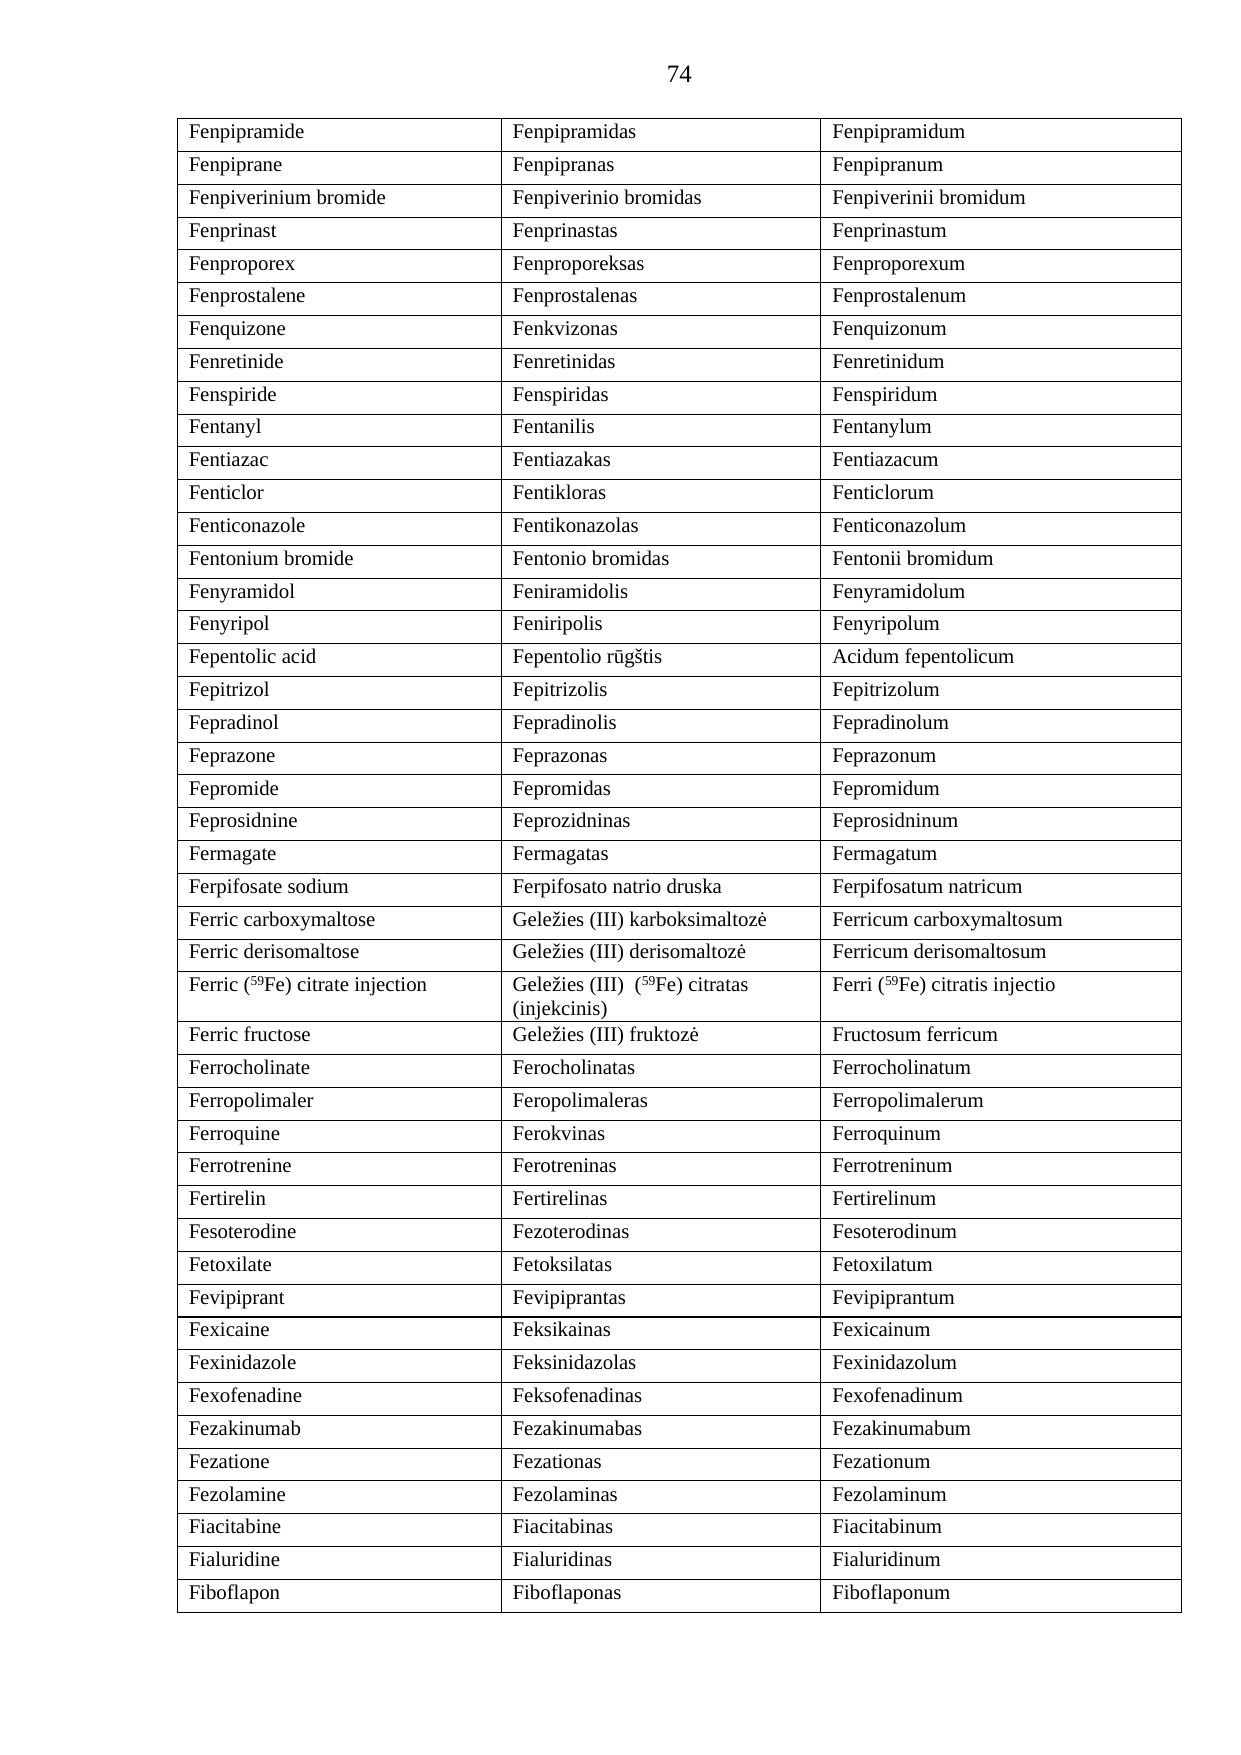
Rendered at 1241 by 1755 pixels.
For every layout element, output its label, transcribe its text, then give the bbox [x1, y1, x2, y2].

table_cell Fezationum [821, 1449, 1181, 1480]
table_cell Ferpifosate sodium [178, 874, 501, 906]
table_cell Fezakinumabas [502, 1416, 820, 1448]
table_cell Fepromidas [502, 775, 820, 807]
table_cell Fenyramidol [178, 579, 501, 610]
table_cell Fepentolic acid [178, 644, 501, 676]
table_cell Ferroquinum [821, 1121, 1181, 1152]
table_cell Feprazone [178, 743, 501, 774]
table_cell Geležies (III) derisomaltozė [502, 940, 820, 971]
table_cell Ferricum derisomaltosum [821, 940, 1181, 971]
table_cell Fenkvizonas [502, 316, 820, 348]
table_cell Feksinidazolas [502, 1350, 820, 1382]
table_cell Feropolimaleras [502, 1088, 820, 1119]
table_cell Fexinidazole [178, 1350, 501, 1382]
table_cell Ferricum carboxymaltosum [821, 907, 1181, 938]
table_cell Fenpiverinio bromidas [502, 185, 820, 217]
table_cell Ferrocholinatum [821, 1055, 1181, 1087]
table_cell Feksofenadinas [502, 1383, 820, 1415]
table_cell Fepitrizolis [502, 677, 820, 709]
table_cell Fenretinidas [502, 349, 820, 381]
table_cell Fexicaine [178, 1318, 501, 1349]
table_cell Fezolaminas [502, 1481, 820, 1513]
table_cell Fentonii bromidum [821, 546, 1181, 577]
table_cell Fepradinolum [821, 710, 1181, 742]
table_cell Fenpiverinium bromide [178, 185, 501, 217]
table_cell Fertirelin [178, 1186, 501, 1218]
table_cell Fepitrizol [178, 677, 501, 709]
table_cell Fenprinast [178, 218, 501, 249]
table_cell Fialuridinas [502, 1547, 820, 1579]
table_cell Fesoterodinum [821, 1219, 1181, 1251]
table_cell Fenpiprane [178, 152, 501, 184]
table_cell Feprosidninum [821, 808, 1181, 840]
table_cell Ferric carboxymaltose [178, 907, 501, 938]
table_cell Fentikonazolas [502, 513, 820, 545]
table_cell Fiacitabinas [502, 1514, 820, 1546]
table_cell Ferropolimaler [178, 1088, 501, 1119]
table_cell Fermagate [178, 841, 501, 873]
table_cell Fenquizonum [821, 316, 1181, 348]
table_cell Fenquizone [178, 316, 501, 348]
table_cell Fenpipramide [178, 119, 501, 151]
table_cell Fetoxilate [178, 1252, 501, 1283]
table_cell Fezakinumabum [821, 1416, 1181, 1448]
table_cell Ferri (59Fe) citratis injectio [821, 972, 1181, 1021]
table_cell Fezolamine [178, 1481, 501, 1513]
table_cell Fenpipranas [502, 152, 820, 184]
table_cell Fetoxilatum [821, 1252, 1181, 1283]
table_cell Ferric derisomaltose [178, 940, 501, 971]
table_cell Fenproporexum [821, 250, 1181, 282]
table_cell Fetoksilatas [502, 1252, 820, 1283]
table_cell Feksikainas [502, 1318, 820, 1349]
table_cell Fenprostalenas [502, 283, 820, 315]
table_cell Fentiazac [178, 447, 501, 479]
table_cell Geležies (III) (59Fe) citratas (injekcinis) [502, 972, 820, 1021]
table_cell Fentanilis [502, 415, 820, 446]
table_cell Fevipiprantum [821, 1285, 1181, 1316]
table_cell Fevipiprantas [502, 1285, 820, 1316]
table_cell Feniripolis [502, 611, 820, 643]
table_cell Feprosidnine [178, 808, 501, 840]
table_cell Fertirelinas [502, 1186, 820, 1218]
table_cell Feniramidolis [502, 579, 820, 610]
table_cell Fepromide [178, 775, 501, 807]
table_cell Fexinidazolum [821, 1350, 1181, 1382]
table_cell Fiboflaponum [821, 1580, 1181, 1612]
table_cell Fepradinolis [502, 710, 820, 742]
table_cell Fenticlorum [821, 480, 1181, 512]
table_cell Fentanyl [178, 415, 501, 446]
table_cell Fenticlor [178, 480, 501, 512]
table_cell Ferotreninas [502, 1153, 820, 1185]
table_cell Fiacitabine [178, 1514, 501, 1546]
table_cell Fesoterodine [178, 1219, 501, 1251]
table_cell Fexofenadine [178, 1383, 501, 1415]
table_cell Fezolaminum [821, 1481, 1181, 1513]
table_cell Fenyripolum [821, 611, 1181, 643]
table_cell Fenyripol [178, 611, 501, 643]
table_cell Fiboflapon [178, 1580, 501, 1612]
table_cell Fepentolio rūgštis [502, 644, 820, 676]
table_cell Fiboflaponas [502, 1580, 820, 1612]
table_cell Fenprostalene [178, 283, 501, 315]
table_cell Fialuridine [178, 1547, 501, 1579]
table_cell Fentanylum [821, 415, 1181, 446]
table_cell Ferpifosato natrio druska [502, 874, 820, 906]
table_cell Fenprostalenum [821, 283, 1181, 315]
table_cell Ferrotreninum [821, 1153, 1181, 1185]
table_cell Ferrocholinate [178, 1055, 501, 1087]
table_cell Fenretinidum [821, 349, 1181, 381]
table_cell Fenticonazole [178, 513, 501, 545]
table_cell Fenpipranum [821, 152, 1181, 184]
table_cell Geležies (III) karboksimaltozė [502, 907, 820, 938]
table_cell Fezoterodinas [502, 1219, 820, 1251]
table_cell Feprazonum [821, 743, 1181, 774]
table_cell Fentiazakas [502, 447, 820, 479]
table_cell Ferpifosatum natricum [821, 874, 1181, 906]
table_cell Feprazonas [502, 743, 820, 774]
table_cell Fepromidum [821, 775, 1181, 807]
table_cell Ferocholinatas [502, 1055, 820, 1087]
table_cell Fepitrizolum [821, 677, 1181, 709]
table_cell Fentonio bromidas [502, 546, 820, 577]
table_cell Fenyramidolum [821, 579, 1181, 610]
table_cell Fenpipramidas [502, 119, 820, 151]
table_cell Fevipiprant [178, 1285, 501, 1316]
table_cell Fialuridinum [821, 1547, 1181, 1579]
table_cell Fenproporeksas [502, 250, 820, 282]
table_cell Fentiazacum [821, 447, 1181, 479]
table_cell Fermagatum [821, 841, 1181, 873]
table_cell Fenprinastas [502, 218, 820, 249]
table_cell Ferroquine [178, 1121, 501, 1152]
table_cell Fepradinol [178, 710, 501, 742]
table_cell Fenprinastum [821, 218, 1181, 249]
table_cell Fenproporex [178, 250, 501, 282]
table_cell Fexofenadinum [821, 1383, 1181, 1415]
table_cell Fenspiridas [502, 382, 820, 413]
table_cell Fenpipramidum [821, 119, 1181, 151]
table_cell Fiacitabinum [821, 1514, 1181, 1546]
table_cell Fenticonazolum [821, 513, 1181, 545]
table_cell Acidum fepentolicum [821, 644, 1181, 676]
table_cell Ferric (59Fe) citrate injection [178, 972, 501, 1021]
table_cell Fentonium bromide [178, 546, 501, 577]
table_cell Ferokvinas [502, 1121, 820, 1152]
table_cell Fezationas [502, 1449, 820, 1480]
table_cell Ferric fructose [178, 1022, 501, 1054]
table_cell Fenpiverinii bromidum [821, 185, 1181, 217]
table_cell Fezakinumab [178, 1416, 501, 1448]
table_cell Fenretinide [178, 349, 501, 381]
table_cell Fezatione [178, 1449, 501, 1480]
table_cell Fexicainum [821, 1318, 1181, 1349]
table_cell Ferropolimalerum [821, 1088, 1181, 1119]
table_cell Fermagatas [502, 841, 820, 873]
table_cell Fenspiride [178, 382, 501, 413]
table_cell Feprozidninas [502, 808, 820, 840]
table_cell Fertirelinum [821, 1186, 1181, 1218]
table_cell Fructosum ferricum [821, 1022, 1181, 1054]
table_cell Geležies (III) fruktozė [502, 1022, 820, 1054]
table_cell Ferrotrenine [178, 1153, 501, 1185]
table_cell Fentikloras [502, 480, 820, 512]
table_cell Fenspiridum [821, 382, 1181, 413]
